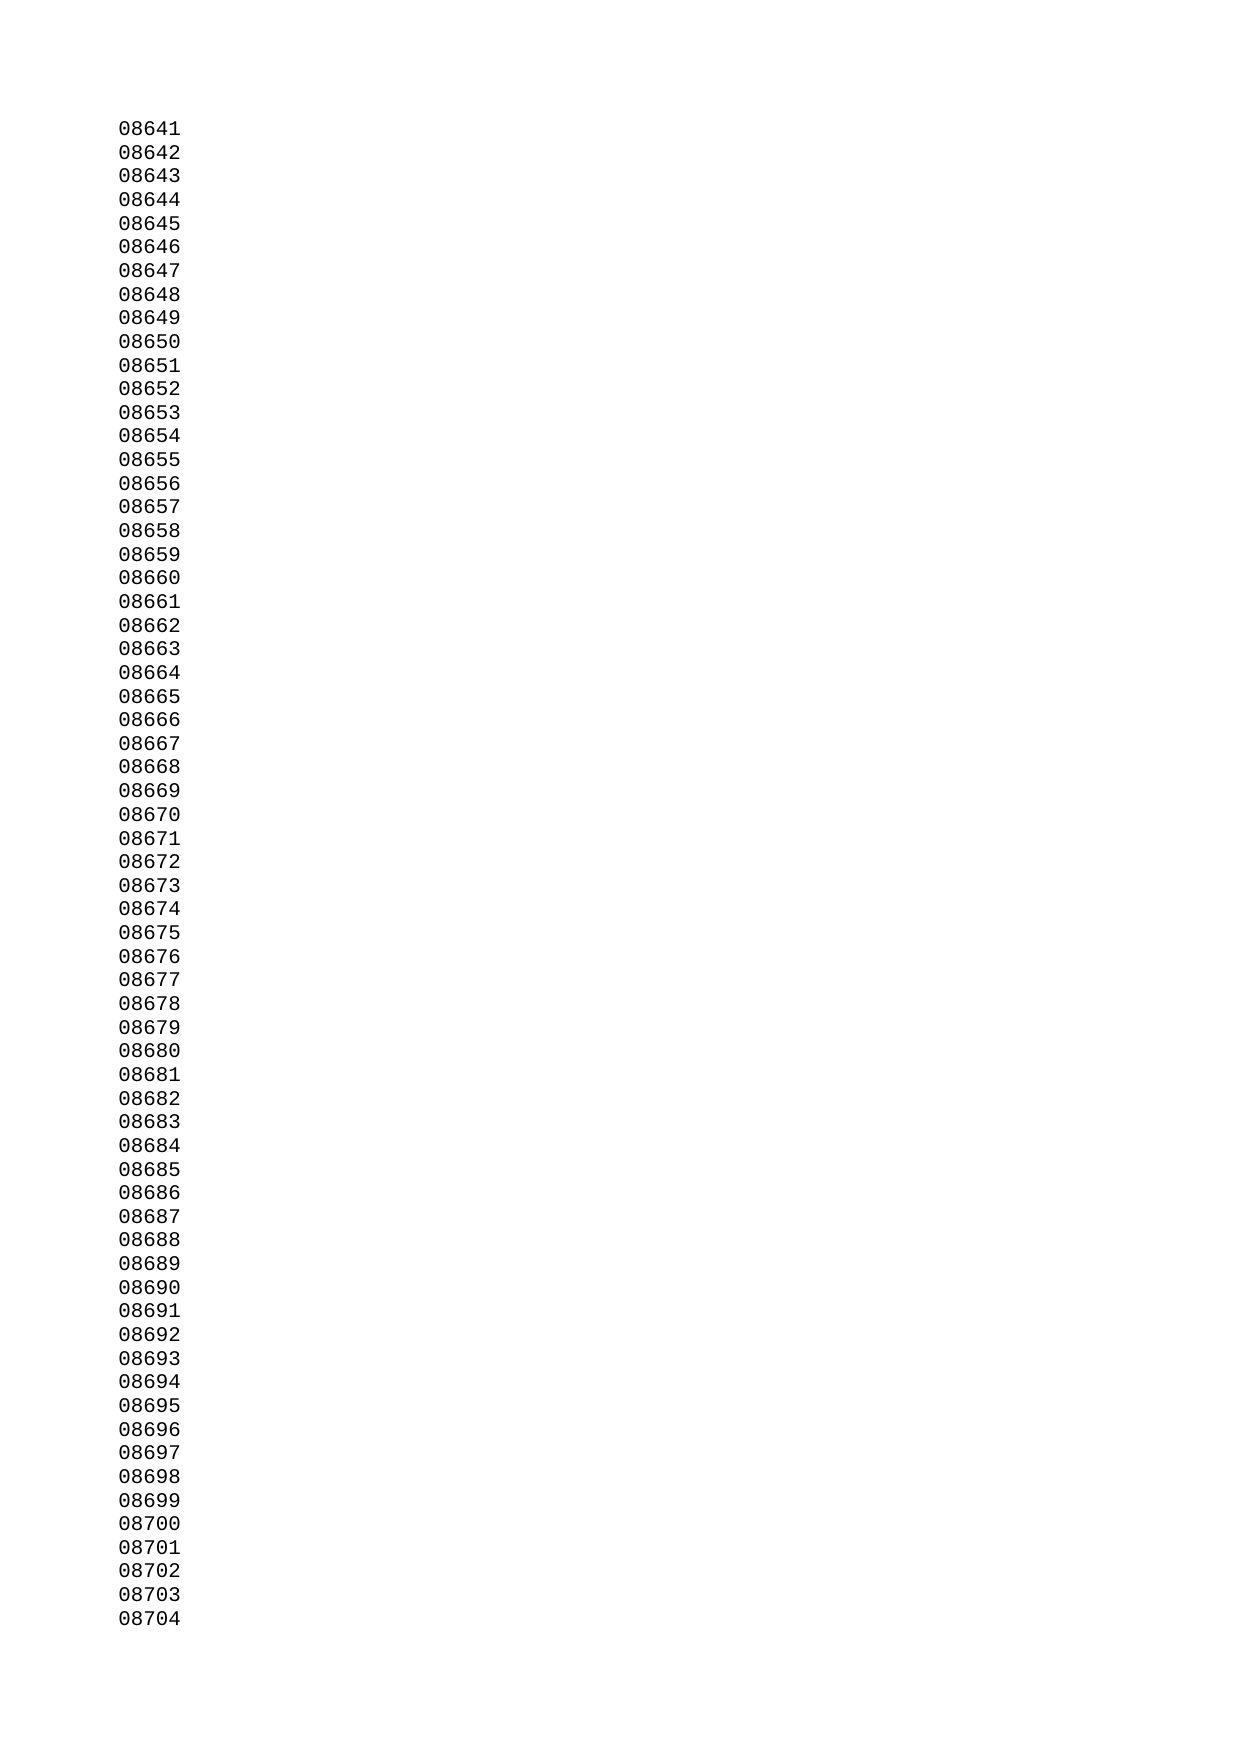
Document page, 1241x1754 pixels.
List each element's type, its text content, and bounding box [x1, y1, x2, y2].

text 08663 [118, 638, 1122, 662]
text 08642 [118, 142, 1122, 165]
text 08664 [118, 662, 1122, 686]
text 08653 [118, 402, 1122, 426]
text 08673 [118, 875, 1122, 898]
text 08646 [118, 236, 1122, 260]
text 08674 [118, 898, 1122, 922]
text 08672 [118, 851, 1122, 875]
text 08682 [118, 1088, 1122, 1111]
text 08659 [118, 544, 1122, 567]
text 08667 [118, 733, 1122, 757]
text 08669 [118, 780, 1122, 804]
text 08679 [118, 1017, 1122, 1040]
text 08680 [118, 1040, 1122, 1064]
text 08661 [118, 591, 1122, 615]
text 08645 [118, 213, 1122, 236]
text 08676 [118, 946, 1122, 969]
text 08681 [118, 1064, 1122, 1088]
text 08649 [118, 307, 1122, 331]
text 08698 [118, 1466, 1122, 1489]
text 08693 [118, 1348, 1122, 1371]
text 08662 [118, 615, 1122, 638]
text 08643 [118, 165, 1122, 189]
text 08668 [118, 757, 1122, 780]
text 08685 [118, 1158, 1122, 1182]
text 08647 [118, 260, 1122, 284]
text 08651 [118, 354, 1122, 378]
text 08675 [118, 922, 1122, 946]
text 08654 [118, 426, 1122, 449]
text 08660 [118, 567, 1122, 591]
text 08652 [118, 378, 1122, 402]
text 08655 [118, 449, 1122, 473]
text 08678 [118, 993, 1122, 1017]
text 08684 [118, 1135, 1122, 1158]
text 08686 [118, 1182, 1122, 1206]
text 08677 [118, 969, 1122, 993]
text 08691 [118, 1300, 1122, 1324]
text 08702 [118, 1561, 1122, 1584]
text 08648 [118, 284, 1122, 307]
text 08699 [118, 1489, 1122, 1513]
text 08657 [118, 496, 1122, 520]
text 08688 [118, 1229, 1122, 1253]
text 08695 [118, 1395, 1122, 1419]
text 08694 [118, 1371, 1122, 1395]
text 08696 [118, 1419, 1122, 1442]
text 08701 [118, 1537, 1122, 1561]
text 08683 [118, 1111, 1122, 1135]
text 08692 [118, 1324, 1122, 1348]
text 08665 [118, 686, 1122, 709]
text 08670 [118, 804, 1122, 827]
text 08644 [118, 189, 1122, 213]
text 08650 [118, 331, 1122, 354]
text 08687 [118, 1206, 1122, 1229]
text 08690 [118, 1277, 1122, 1300]
text 08671 [118, 827, 1122, 851]
text 08700 [118, 1513, 1122, 1537]
text 08658 [118, 520, 1122, 544]
text 08666 [118, 709, 1122, 733]
text 08704 [118, 1608, 1122, 1631]
text 08703 [118, 1584, 1122, 1608]
text 08689 [118, 1253, 1122, 1277]
text 08697 [118, 1442, 1122, 1466]
text 08641 [118, 118, 1122, 142]
text 08656 [118, 473, 1122, 496]
